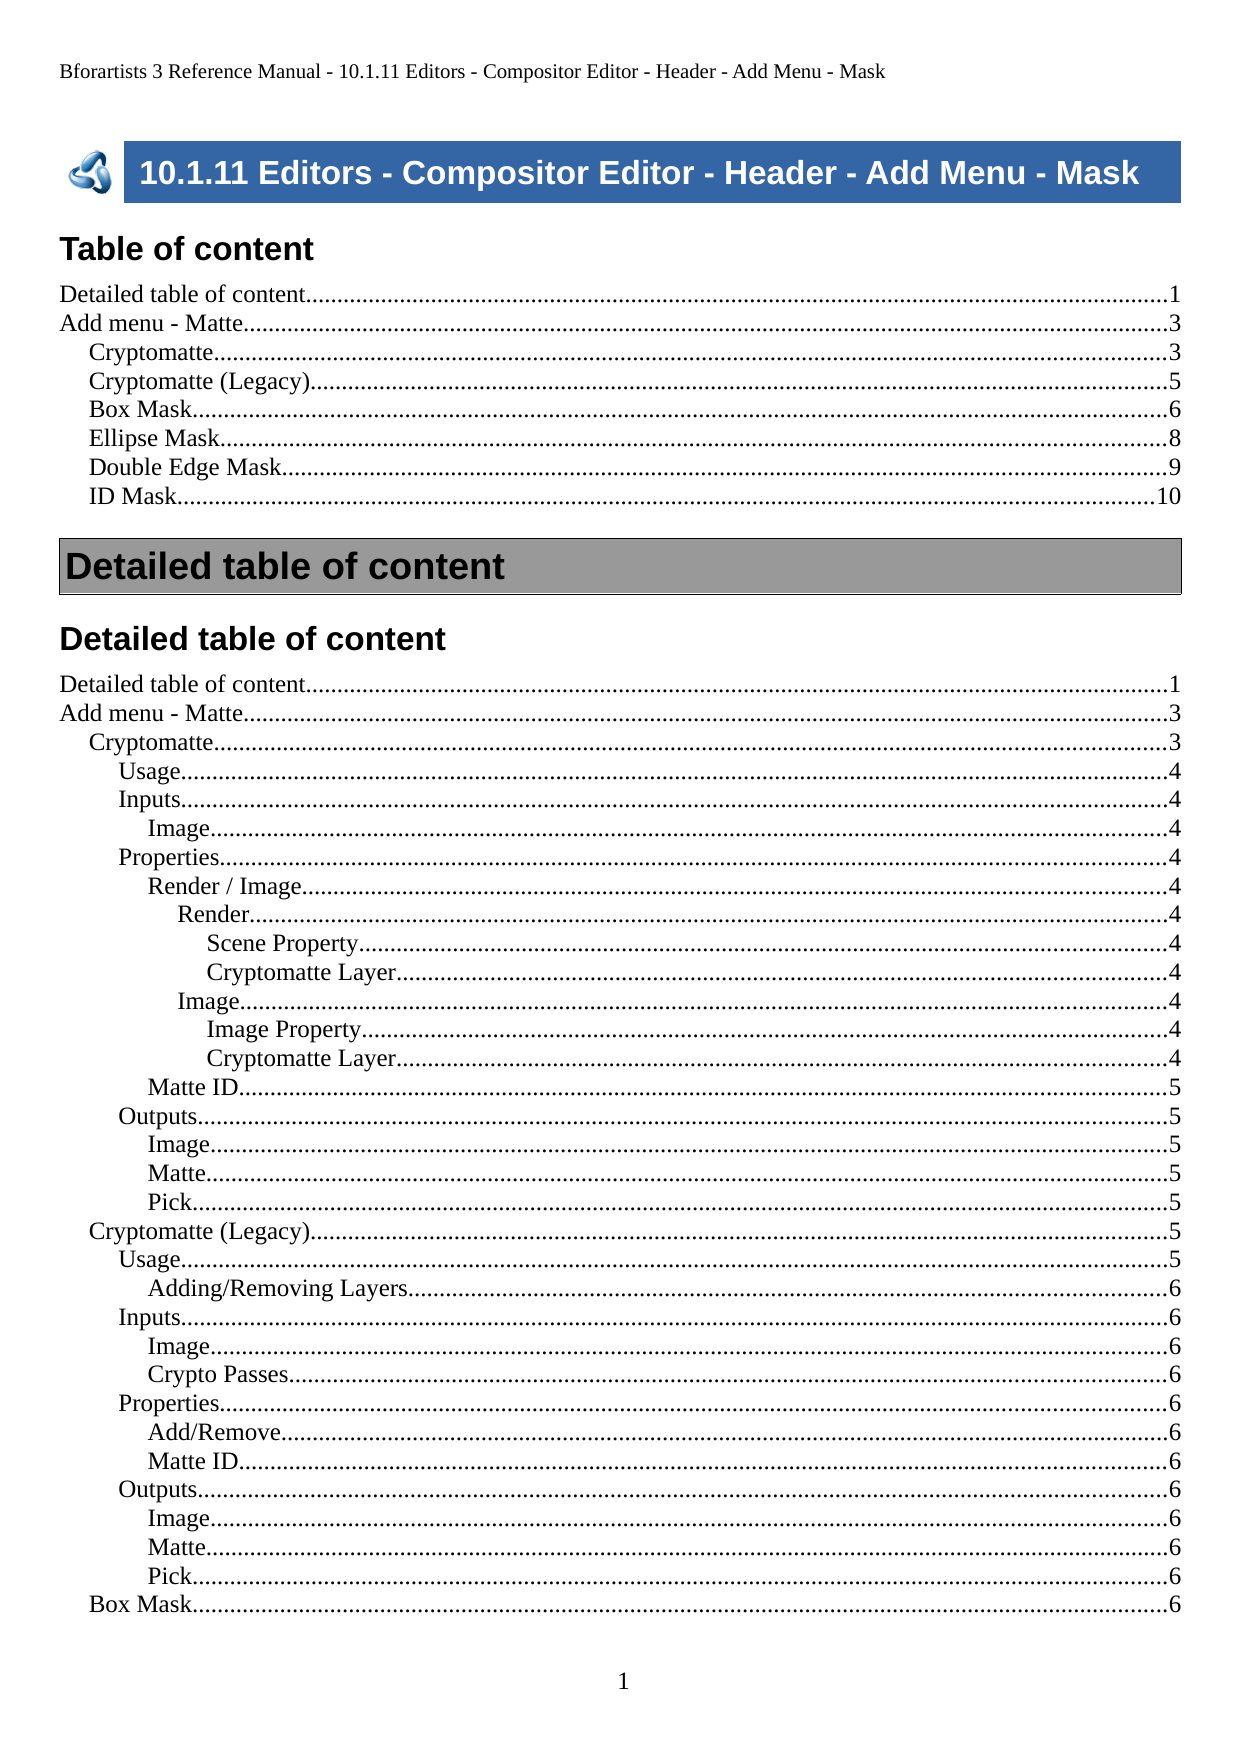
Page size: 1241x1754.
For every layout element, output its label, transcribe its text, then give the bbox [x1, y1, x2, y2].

text Matte 5 [147, 1158, 1181, 1187]
text Add menu - Matte 3 [59, 698, 1181, 727]
text Ellipse Mask 8 [88, 423, 1181, 452]
text Add menu - Matte 3 [59, 308, 1181, 337]
text Double Edge Mask 9 [88, 452, 1181, 481]
table_header Detailed table of content [60, 539, 1181, 593]
text Cryptomatte 3 [88, 337, 1181, 366]
text Box Mask 6 [88, 1589, 1181, 1618]
text Image 4 [177, 986, 1181, 1014]
text Pick 5 [147, 1187, 1181, 1216]
table_header [59, 141, 124, 203]
text Image 4 [147, 813, 1181, 842]
text Outputs 6 [118, 1474, 1181, 1503]
text Image 6 [147, 1503, 1181, 1532]
text Outputs 5 [118, 1101, 1181, 1129]
text Image Property 4 [206, 1014, 1181, 1043]
text Crypto Passes 6 [147, 1359, 1181, 1388]
text Detailed table of content 1 [59, 669, 1181, 698]
text Cryptomatte Layer 4 [206, 1043, 1181, 1072]
text Cryptomatte Layer 4 [206, 957, 1181, 986]
text Matte ID 5 [147, 1072, 1181, 1101]
table_header 10.1.11 Editors - Compositor Editor - Header - Add Menu - Mask [124, 141, 1181, 203]
text Scene Property 4 [206, 928, 1181, 957]
text Add/Remove 6 [147, 1417, 1181, 1446]
text Cryptomatte (Legacy) 5 [88, 366, 1181, 394]
text Render / Image 4 [147, 871, 1181, 899]
text Inputs 6 [118, 1302, 1181, 1331]
text Image 5 [147, 1129, 1181, 1158]
picture [65, 147, 114, 197]
text Matte ID 6 [147, 1446, 1181, 1474]
text Cryptomatte 3 [88, 727, 1181, 756]
text Detailed table of content 1 [59, 279, 1181, 308]
subtitle Table of content [59, 228, 1181, 267]
text Cryptomatte (Legacy) 5 [88, 1216, 1181, 1244]
text Matte 6 [147, 1532, 1181, 1561]
text Properties 4 [118, 842, 1181, 871]
text ID Mask 10 [88, 481, 1181, 509]
text Adding/Removing Layers 6 [147, 1273, 1181, 1302]
text Properties 6 [118, 1388, 1181, 1417]
subtitle Detailed table of content [59, 618, 1181, 657]
text Inputs 4 [118, 784, 1181, 813]
text Usage 4 [118, 756, 1181, 784]
text Image 6 [147, 1331, 1181, 1359]
text Pick 6 [147, 1561, 1181, 1589]
text Usage 5 [118, 1244, 1181, 1273]
text Box Mask 6 [88, 394, 1181, 423]
text Render 4 [177, 899, 1181, 928]
